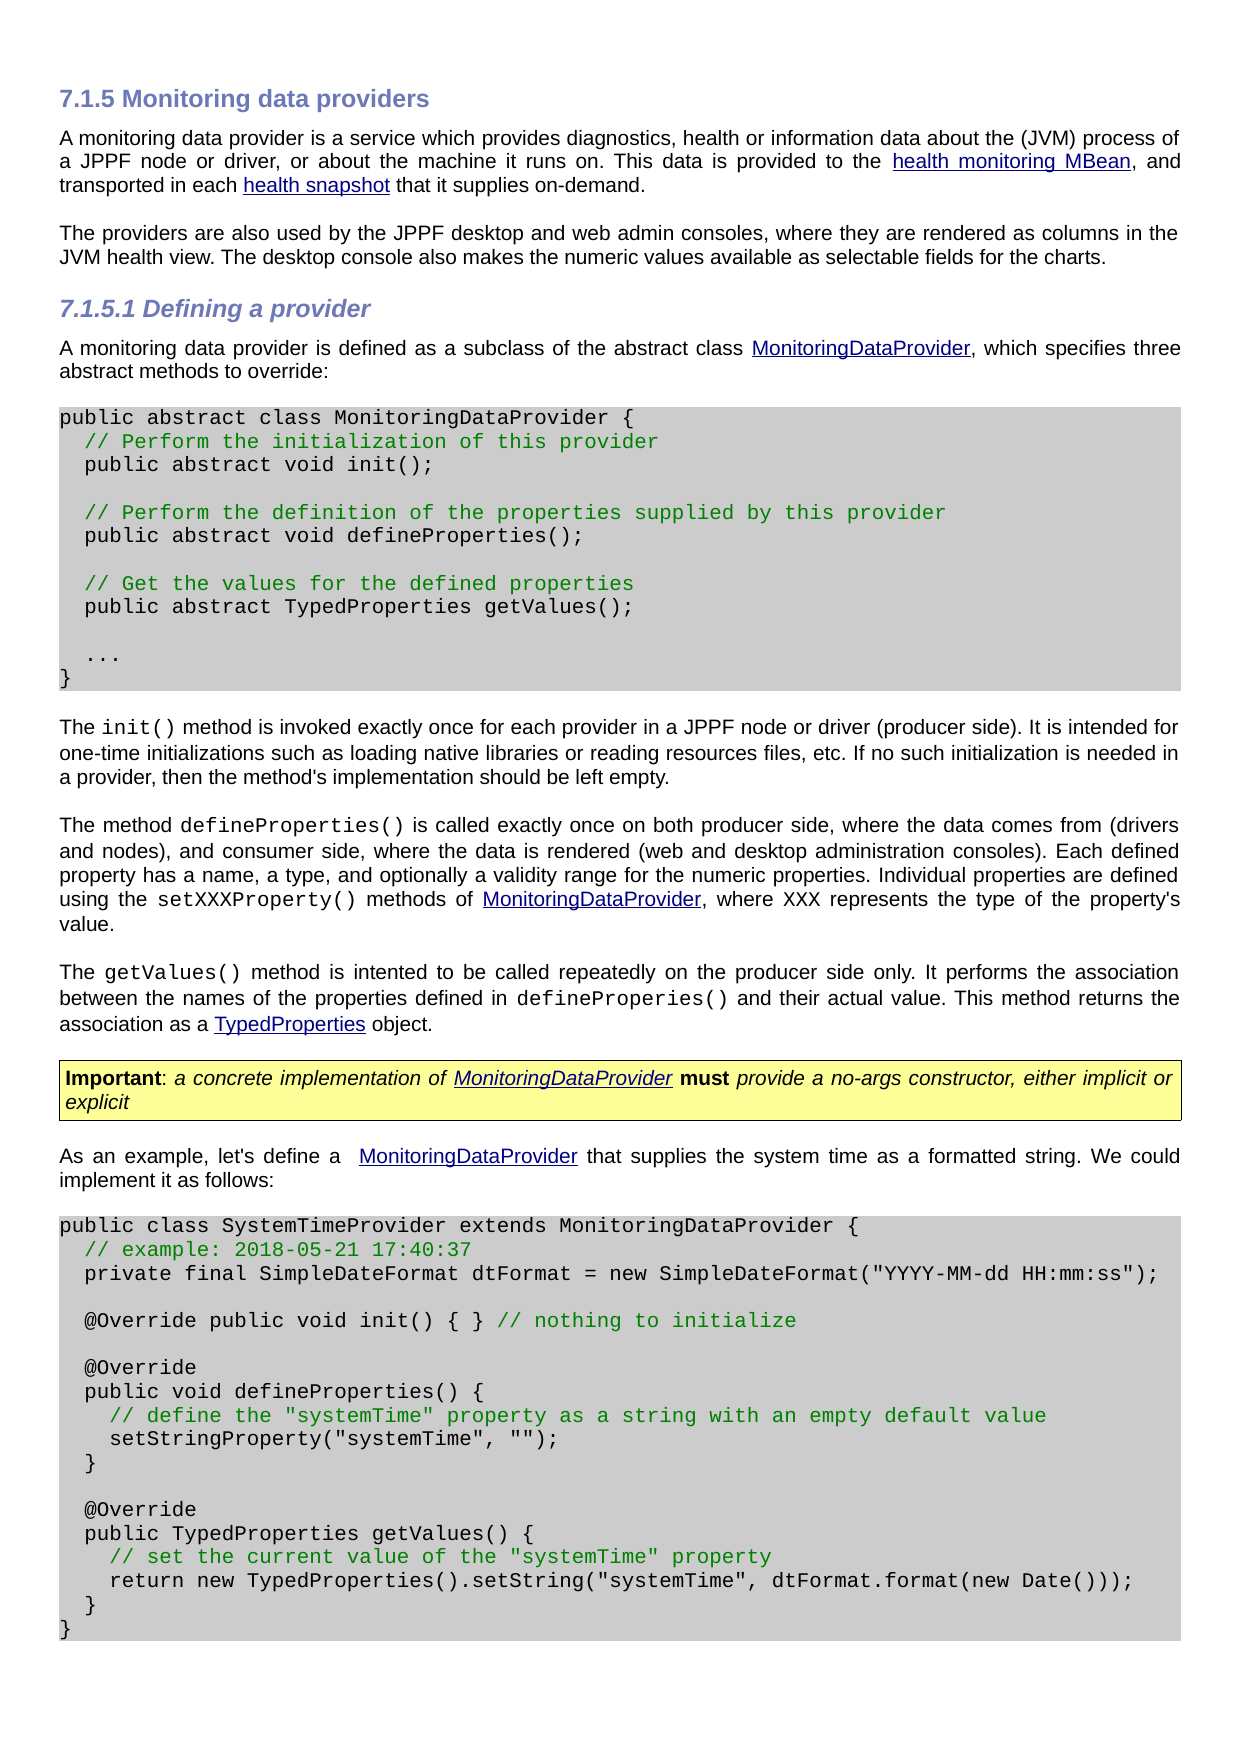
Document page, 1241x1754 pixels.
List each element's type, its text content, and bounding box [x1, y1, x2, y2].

text // set the current value of the "systemTime" property [59, 1547, 1181, 1570]
text public abstract class MonitoringDataProvider { [59, 407, 1181, 431]
subtitle Monitoring data providers [59, 84, 1181, 113]
text private final SimpleDateFormat dtFormat = new SimpleDateFormat("YYYY-MM-dd HH:mm:ss"); [59, 1263, 1181, 1286]
text The method defineProperties() is called exactly once on both producer side, where the data comes from (drivers and nodes), and consumer side, where the data is rendered (web and desktop administration consoles). Each defined property has a name, a type, and optionally a validity range for the numeric properties. Individual properties are defined using the setXXXProperty() methods of MonitoringDataProvider, where XXX represents the type of the property's value. [59, 813, 1181, 936]
text // Perform the definition of the properties supplied by this provider [59, 502, 1181, 525]
text The providers are also used by the JPPF desktop and web admin consoles, where they are rendered as columns in the JVM health view. The desktop console also makes the numeric values available as selectable fields for the charts. [59, 221, 1181, 269]
text A monitoring data provider is defined as a subclass of the abstract class MonitoringDataProvider, which specifies three abstract methods to override: [59, 335, 1181, 383]
text A monitoring data provider is a service which provides diagnostics, health or information data about the (JVM) process of a JPPF node or driver, or about the machine it runs on. This data is provided to the health monitoring MBean, and transported in each health snapshot that it supplies on-demand. [59, 125, 1181, 197]
text // define the "systemTime" property as a string with an empty default value [59, 1405, 1181, 1428]
text // Perform the initialization of this provider [59, 431, 1181, 454]
text public abstract TypedProperties getValues(); [59, 596, 1181, 620]
text @Override [59, 1499, 1181, 1523]
text } [59, 1452, 1181, 1476]
text public class SystemTimeProvider extends MonitoringDataProvider { [59, 1216, 1181, 1239]
text // Get the values for the defined properties [59, 573, 1181, 596]
text // example: 2018-05-21 17:40:37 [59, 1239, 1181, 1263]
text } [59, 1594, 1181, 1617]
text Important: a concrete implementation of MonitoringDataProvider must provide a no-args constructor, either implicit or explicit [60, 1061, 1181, 1120]
text The init() method is invoked exactly once for each provider in a JPPF node or driver (producer side). It is intended for one-time initializations such as loading native libraries or reading resources files, etc. If no such initialization is needed in a provider, then the method's implementation should be left empty. [59, 715, 1181, 789]
text public abstract void defineProperties(); [59, 525, 1181, 549]
text public TypedProperties getValues() { [59, 1523, 1181, 1547]
text public abstract void init(); [59, 454, 1181, 478]
text The getValues() method is intented to be called repeatedly on the producer side only. It performs the association between the names of the properties defined in defineProperies() and their actual value. This method returns the association as a TypedProperties object. [59, 960, 1181, 1036]
text ... [59, 644, 1181, 667]
text @Override [59, 1357, 1181, 1381]
text } [59, 667, 1181, 691]
text } [59, 1617, 1181, 1641]
text @Override public void init() { } // nothing to initialize [59, 1310, 1181, 1334]
text setStringProperty("systemTime", ""); [59, 1428, 1181, 1452]
text As an example, let's define a MonitoringDataProvider that supplies the system time as a formatted string. We could implement it as follows: [59, 1144, 1181, 1192]
text return new TypedProperties().setString("systemTime", dtFormat.format(new Date())); [59, 1570, 1181, 1594]
text public void defineProperties() { [59, 1381, 1181, 1405]
subtitle Defining a provider [59, 294, 1181, 323]
